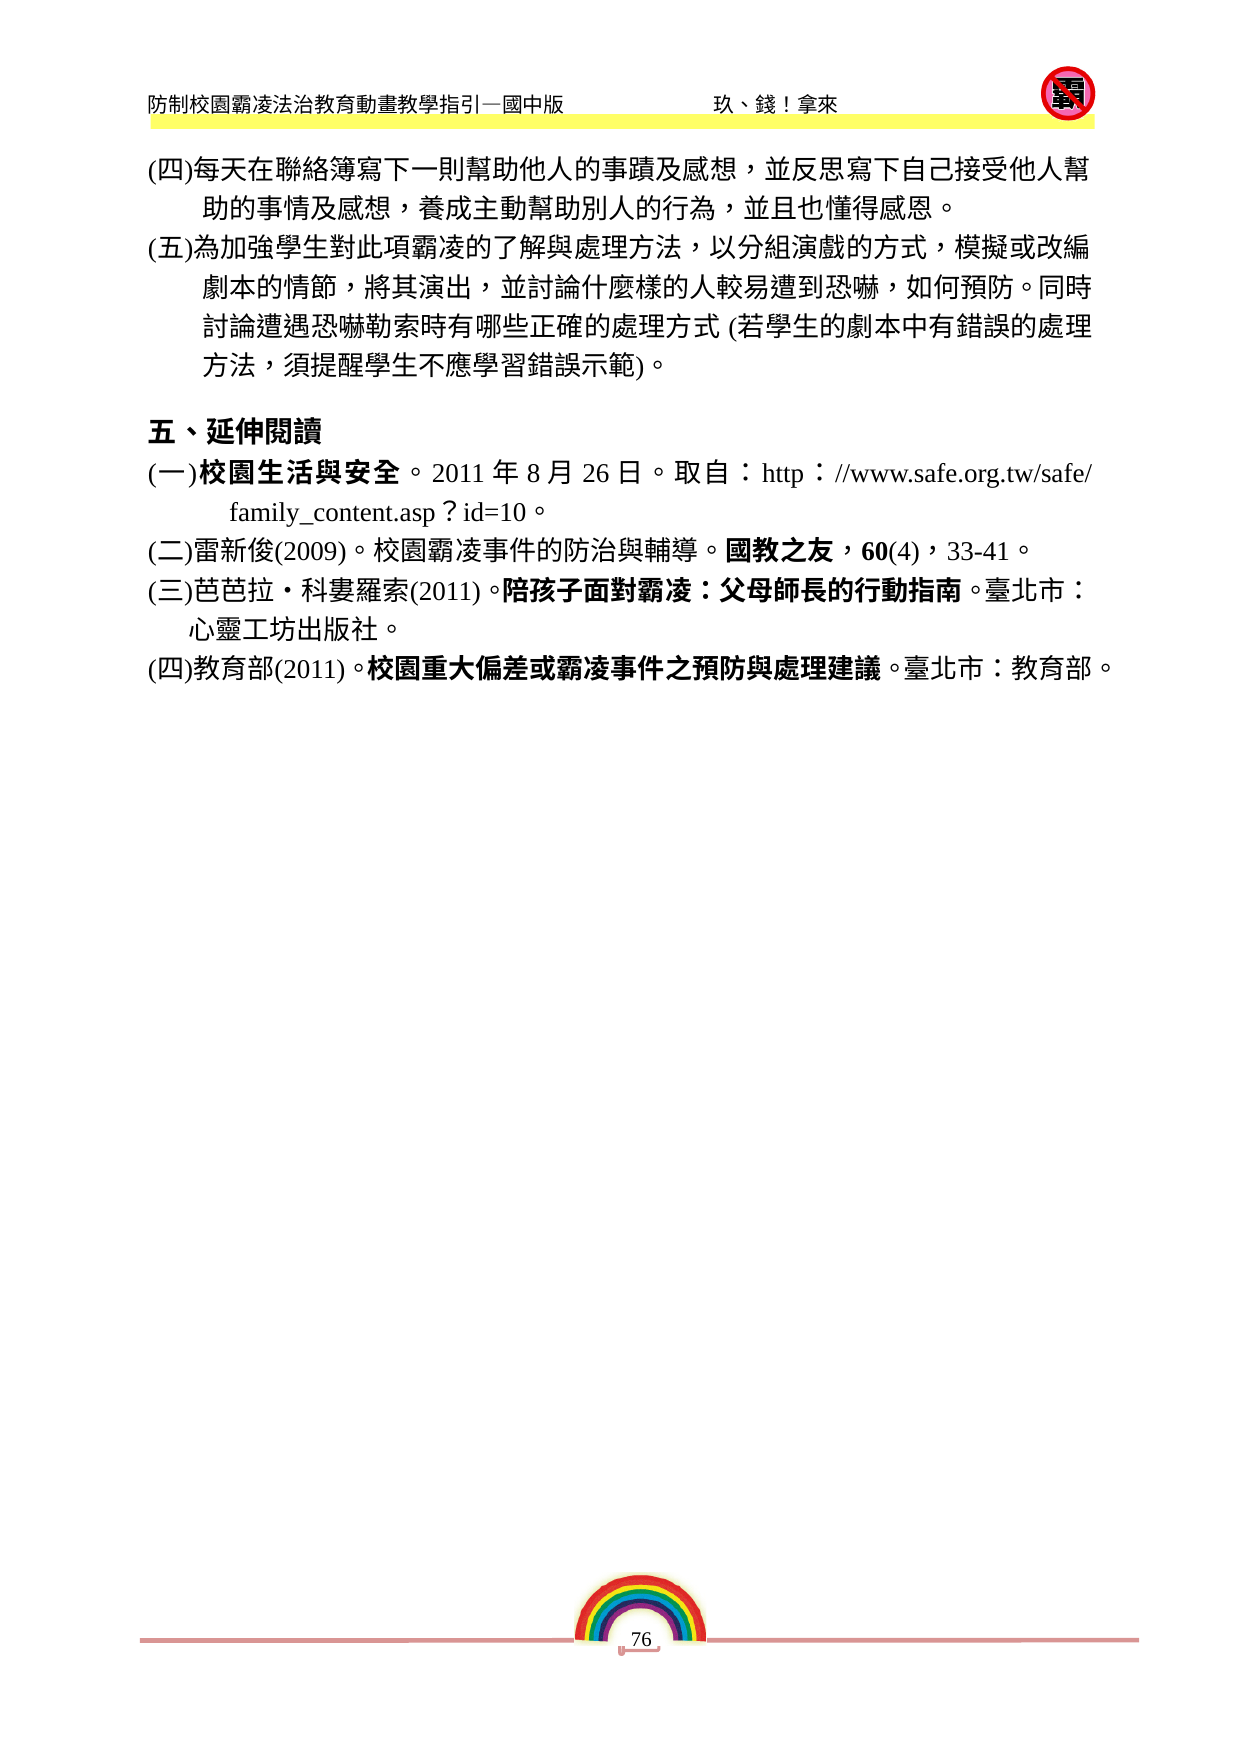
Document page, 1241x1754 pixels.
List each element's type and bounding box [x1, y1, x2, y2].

picture [1038, 63, 1098, 67]
picture [574, 1572, 707, 1646]
